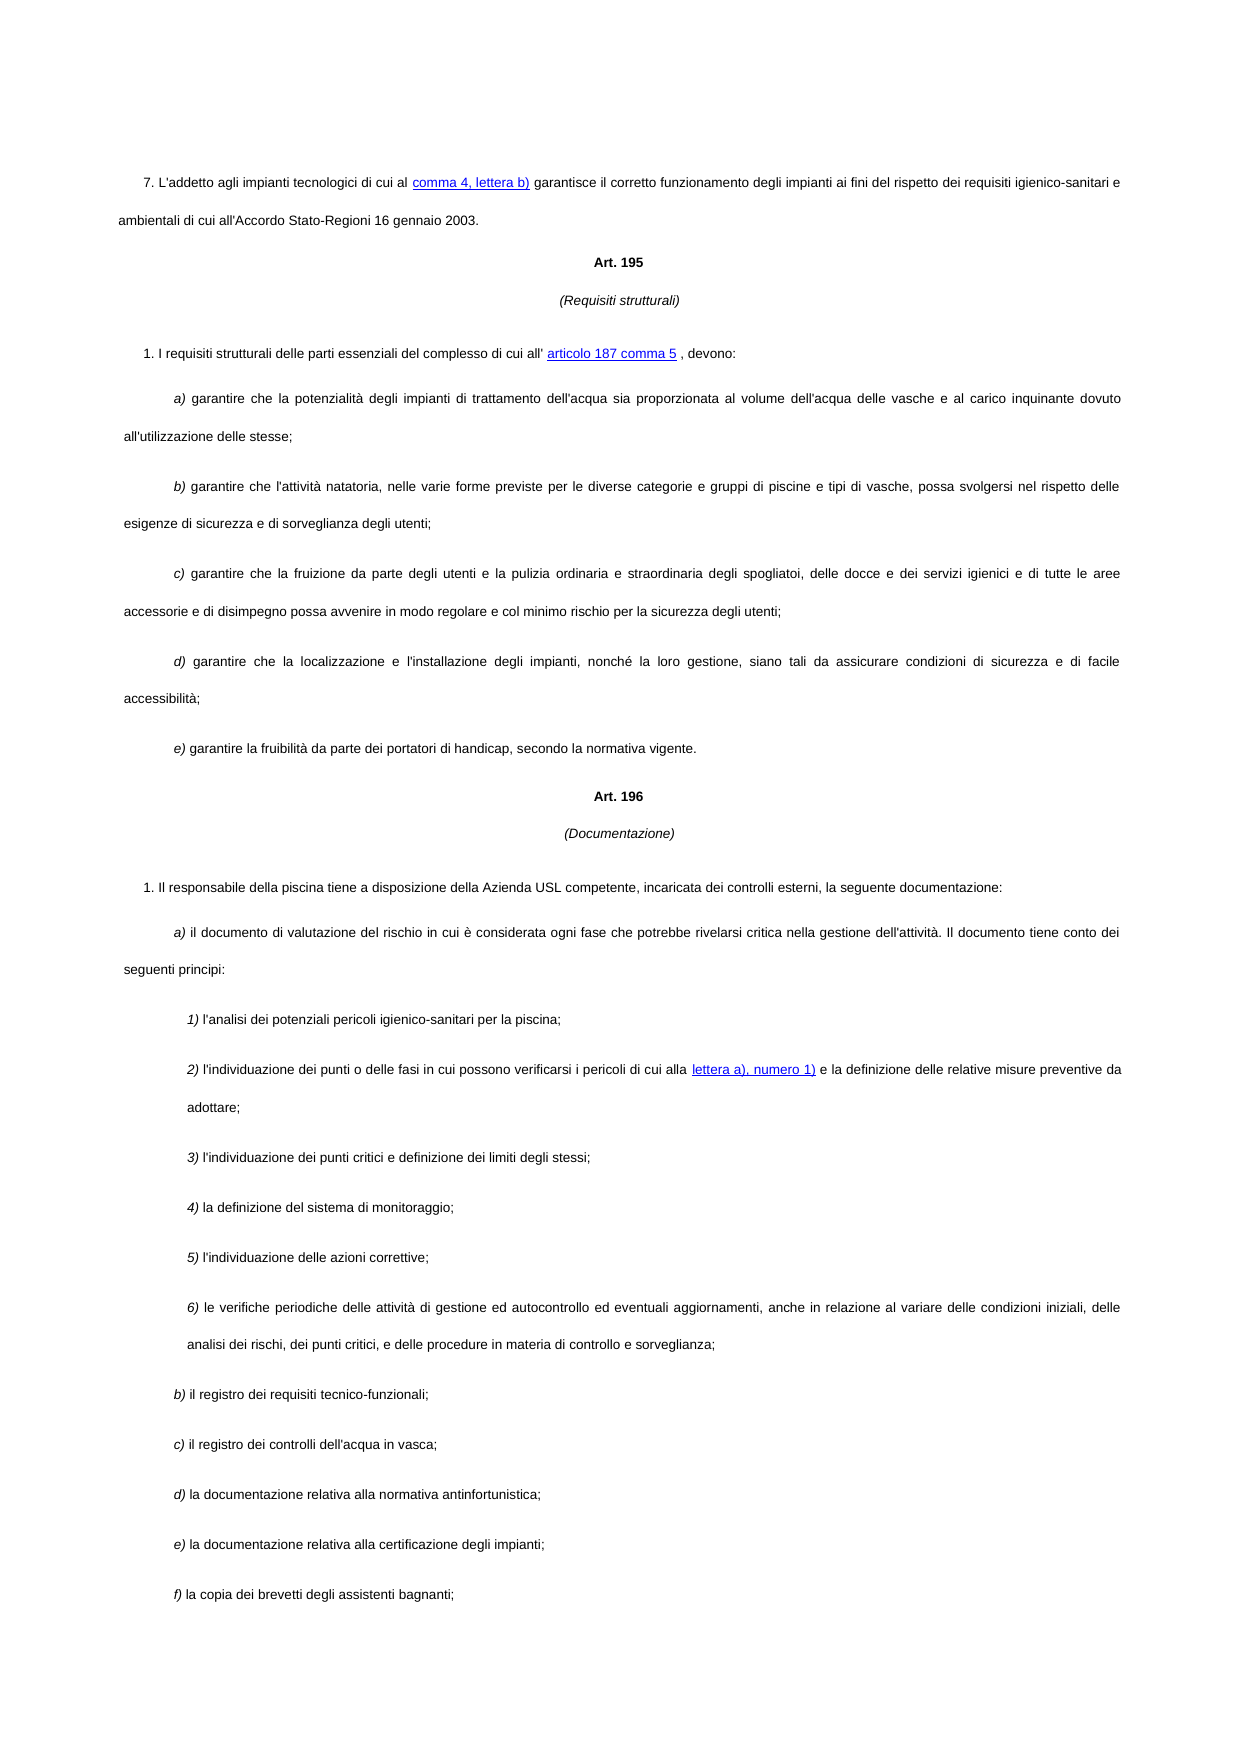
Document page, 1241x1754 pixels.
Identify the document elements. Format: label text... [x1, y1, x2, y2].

table_header 7. L'addetto agli impianti tecnologici di cui al comma 4, lettera b) garantisce il corretto funzionamento degli impianti ai fini del rispetto dei requisiti igienico-sanitari e ambientali di cui all'Accordo Stato-Regioni 16 gennaio 2003. Art. 195 (Requisiti strutturali) 1. I requisiti strutturali delle parti essenziali del complesso di cui all' articolo 187 comma 5 , devono: a) garantire che la potenzialità degli impianti di trattamento dell'acqua sia proporzionata al volume dell'acqua delle vasche e al carico inquinante dovuto all'utilizzazione delle stesse; b) garantire che l'attività natatoria, nelle varie forme previste per le diverse categorie e gruppi di piscine e tipi di vasche, possa svolgersi nel rispetto delle esigenze di sicurezza e di sorveglianza degli utenti; c) garantire che la fruizione da parte degli utenti e la pulizia ordinaria e straordinaria degli spogliatoi, delle docce e dei servizi igienici e di tutte le aree accessorie e di disimpegno possa avvenire in modo regolare e col minimo rischio per la sicurezza degli utenti; d) garantire che la localizzazione e l'installazione degli impianti, nonché la loro gestione, siano tali da assicurare condizioni di sicurezza e di facile accessibilità; e) garantire la fruibilità da parte dei portatori di handicap, secondo la normativa vigente. Art. 196 (Documentazione) 1. Il responsabile della piscina tiene a disposizione della Azienda USL competente, incaricata dei controlli esterni, la seguente documentazione: a) il documento di valutazione del rischio in cui è considerata ogni fase che potrebbe rivelarsi critica nella gestione dell'attività. Il documento tiene conto dei seguenti principi: 1) l'analisi dei potenziali pericoli igienico-sanitari per la piscina; 2) l'individuazione dei punti o delle fasi in cui possono verificarsi i pericoli di cui alla lettera a), numero 1) e la definizione delle relative misure preventive da adottare; 3) l'individuazione dei punti critici e definizione dei limiti degli stessi; 4) la definizione del sistema di monitoraggio; 5) l'individuazione delle azioni correttive; 6) le verifiche periodiche delle attività di gestione ed autocontrollo ed eventuali aggiornamenti, anche in relazione al variare delle condizioni iniziali, delle analisi dei rischi, dei punti critici, e delle procedure in materia di controllo e sorveglianza; b) il registro dei requisiti tecnico-funzionali; c) il registro dei controlli dell'acqua in vasca; d) la documentazione relativa alla normativa antinfortunistica; e) la documentazione relativa alla certificazione degli impianti; f) la copia dei brevetti degli assistenti bagnanti; [118, 148, 1122, 1613]
